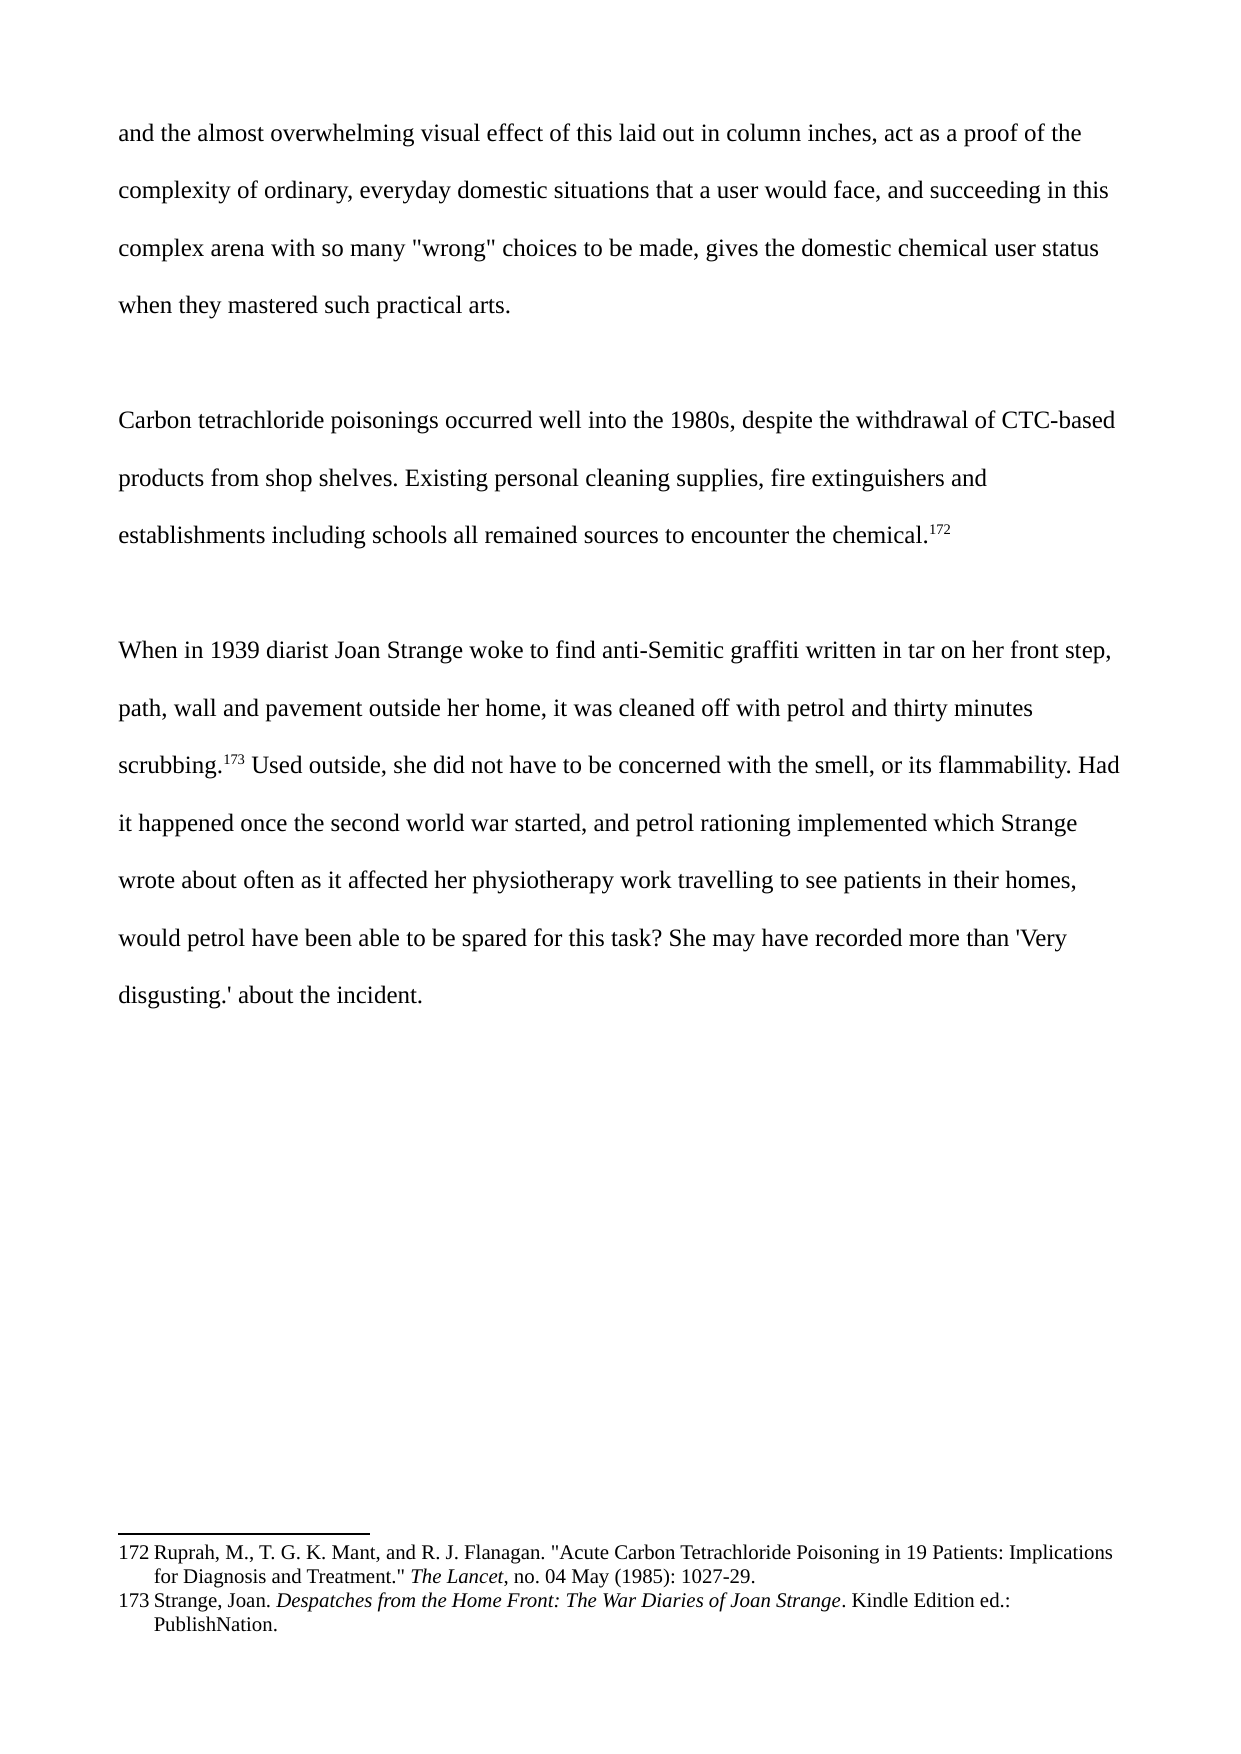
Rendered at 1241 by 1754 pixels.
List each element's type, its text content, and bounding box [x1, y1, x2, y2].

text and the almost overwhelming visual effect of this laid out in column inches, act as a proof of the complexity of ordinary, everyday domestic situations that a user would face, and succeeding in this complex arena with so many "wrong" choices to be made, gives the domestic chemical user status when they mastered such practical arts. [118, 118, 1122, 319]
text Strange, Joan. Despatches from the Home Front: The War Diaries of Joan Strange. Kindle Edition ed.: PublishNation. [118, 1588, 1122, 1636]
text Ruprah, M., T. G. K. Mant, and R. J. Flanagan. "Acute Carbon Tetrachloride Poisoning in 19 Patients: Implications for Diagnosis and Treatment." The Lancet, no. 04 May (1985): 1027-29. [118, 1539, 1122, 1588]
text Carbon tetrachloride poisonings occurred well into the 1980s, despite the withdrawal of CTC-based products from shop shelves. Existing personal cleaning supplies, fire extinguishers and establishments including schools all remained sources to encounter the chemical. [118, 406, 1122, 549]
text When in 1939 diarist Joan Strange woke to find anti-Semitic graffiti written in tar on her front step, path, wall and pavement outside her home, it was cleaned off with petrol and thirty minutes scrubbing. Used outside, she did not have to be concerned with the smell, or its flammability. Had it happened once the second world war started, and petrol rationing implemented which Strange wrote about often as it affected her physiotherapy work travelling to see patients in their homes, would petrol have been able to be spared for this task? She may have recorded more than 'Very disgusting.' about the incident. [118, 636, 1122, 1009]
